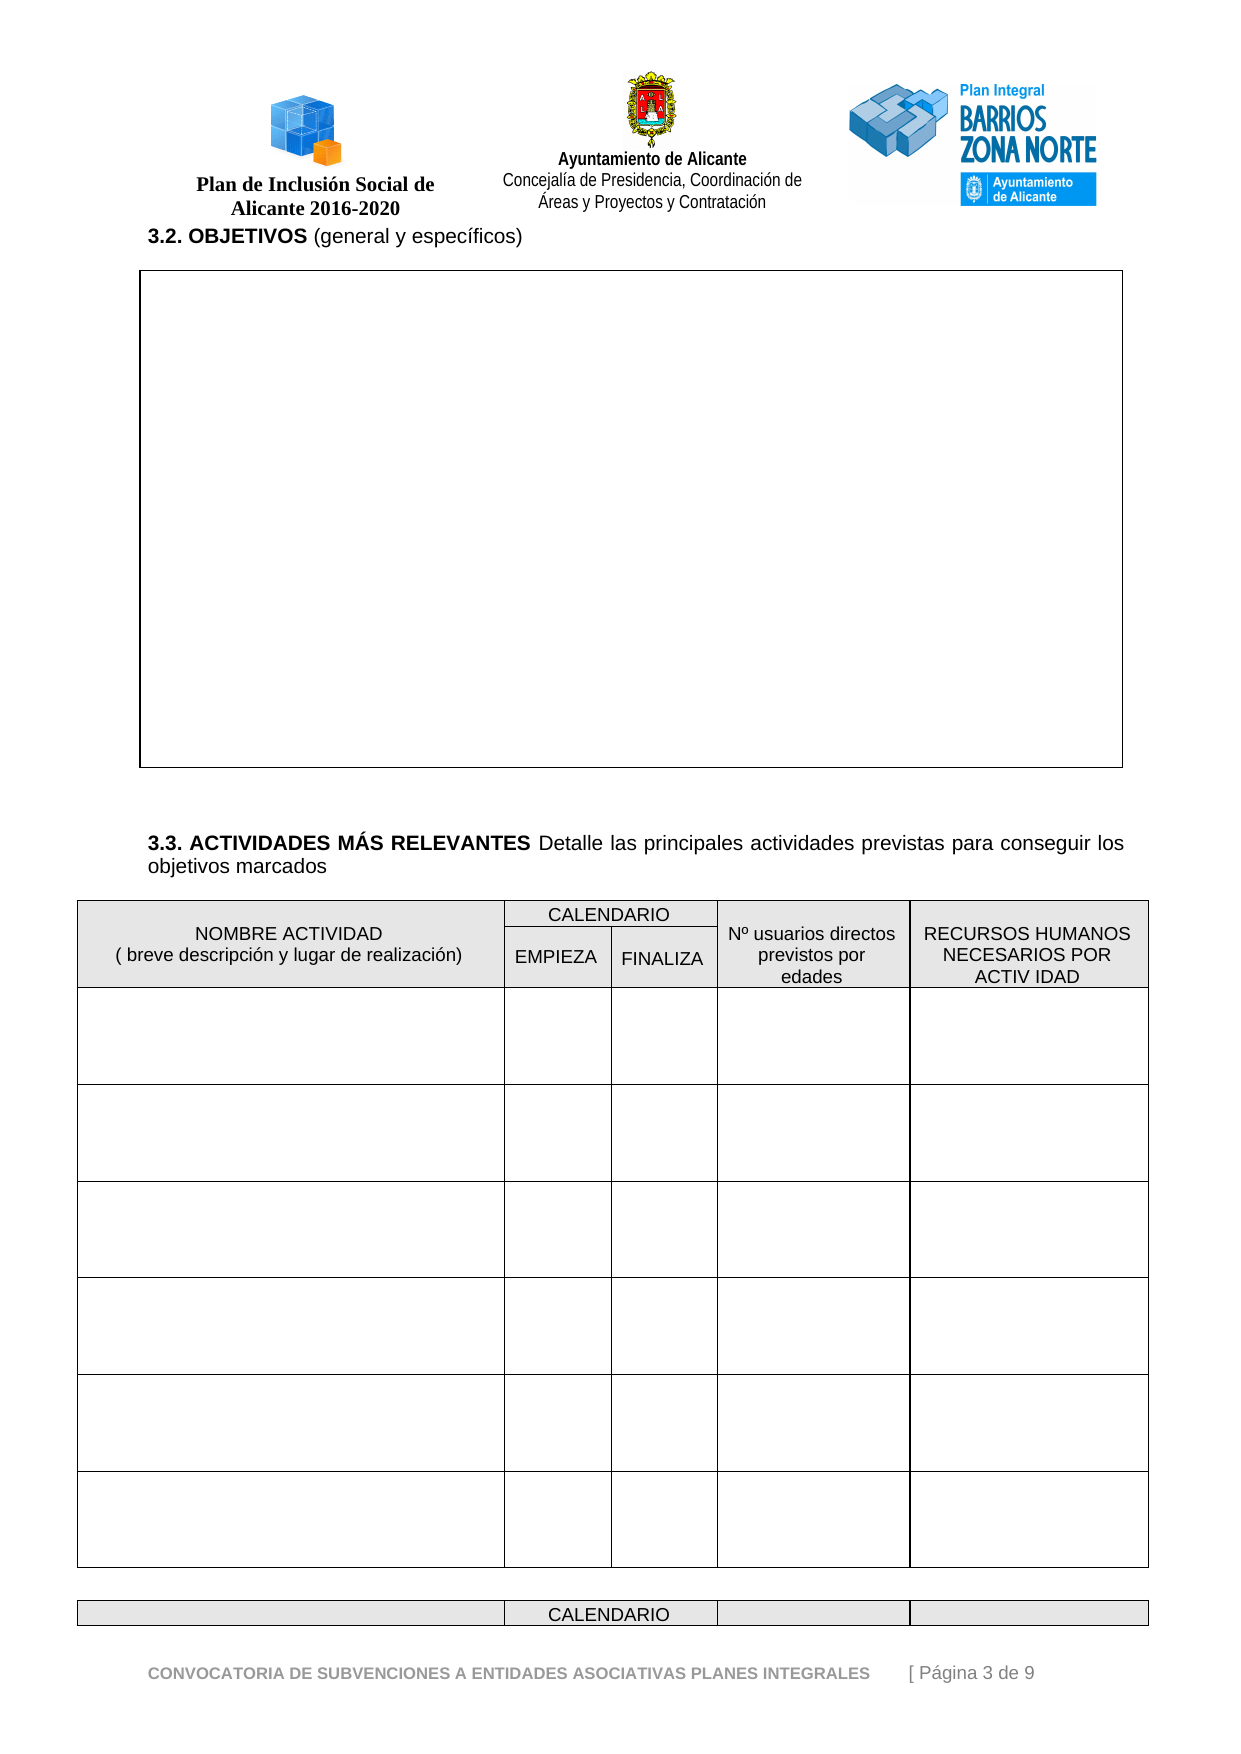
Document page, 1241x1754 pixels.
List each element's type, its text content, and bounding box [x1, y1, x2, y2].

table_cell [78, 988, 504, 1084]
table_cell [911, 1182, 1148, 1277]
table_header NOMBRE ACTIVIDAD ( breve descripción y lugar de realización) [78, 901, 504, 987]
table_cell [718, 1278, 909, 1374]
table_cell [78, 1472, 504, 1567]
table_cell EMPIEZA [505, 927, 611, 987]
table_cell [505, 1085, 611, 1181]
table_cell [78, 1375, 504, 1471]
table_cell [612, 1375, 717, 1471]
table_cell [505, 1182, 611, 1277]
table_header CALENDARIO [505, 1601, 717, 1625]
table_cell [78, 1182, 504, 1277]
table_cell [612, 1472, 717, 1567]
text 3.3. ACTIVIDADES MÁS RELEVANTES Detalle las principales actividades previstas para conseguir los objetivos marcados [148, 830, 1125, 878]
table_header [141, 271, 1122, 767]
table_cell [78, 1278, 504, 1374]
table_header [718, 1601, 909, 1625]
table_cell [718, 988, 909, 1084]
table_header CALENDARIO [505, 901, 717, 926]
table_cell [505, 988, 611, 1084]
table_cell [911, 1278, 1148, 1374]
table_cell [911, 1085, 1148, 1181]
table_cell [718, 1182, 909, 1277]
picture [622, 70, 681, 150]
table_cell FINALIZA [612, 927, 717, 987]
table_header [78, 1601, 504, 1625]
table_cell [612, 1278, 717, 1374]
table_cell [718, 1472, 909, 1567]
table_cell [911, 1472, 1148, 1567]
table_header Nº usuarios directos previstos por edades [718, 901, 909, 987]
table_cell [78, 1085, 504, 1181]
text 3.2. OBJETIVOS (general y específicos) [148, 224, 1125, 248]
table_cell [505, 1472, 611, 1567]
table_cell [505, 1278, 611, 1374]
table_cell [718, 1375, 909, 1471]
table_cell [612, 1182, 717, 1277]
table_header [911, 1601, 1148, 1625]
picture [1090, 140, 1097, 158]
picture [849, 84, 1097, 206]
table_header RECURSOS HUMANOS NECESARIOS POR ACTIV IDAD [911, 901, 1148, 987]
table_cell [911, 1375, 1148, 1471]
table_cell [718, 1085, 909, 1181]
table_cell [294, 121, 301, 128]
table_cell [505, 1375, 611, 1471]
table_cell [612, 988, 717, 1084]
table_cell [911, 988, 1148, 1084]
table_cell [612, 1085, 717, 1181]
